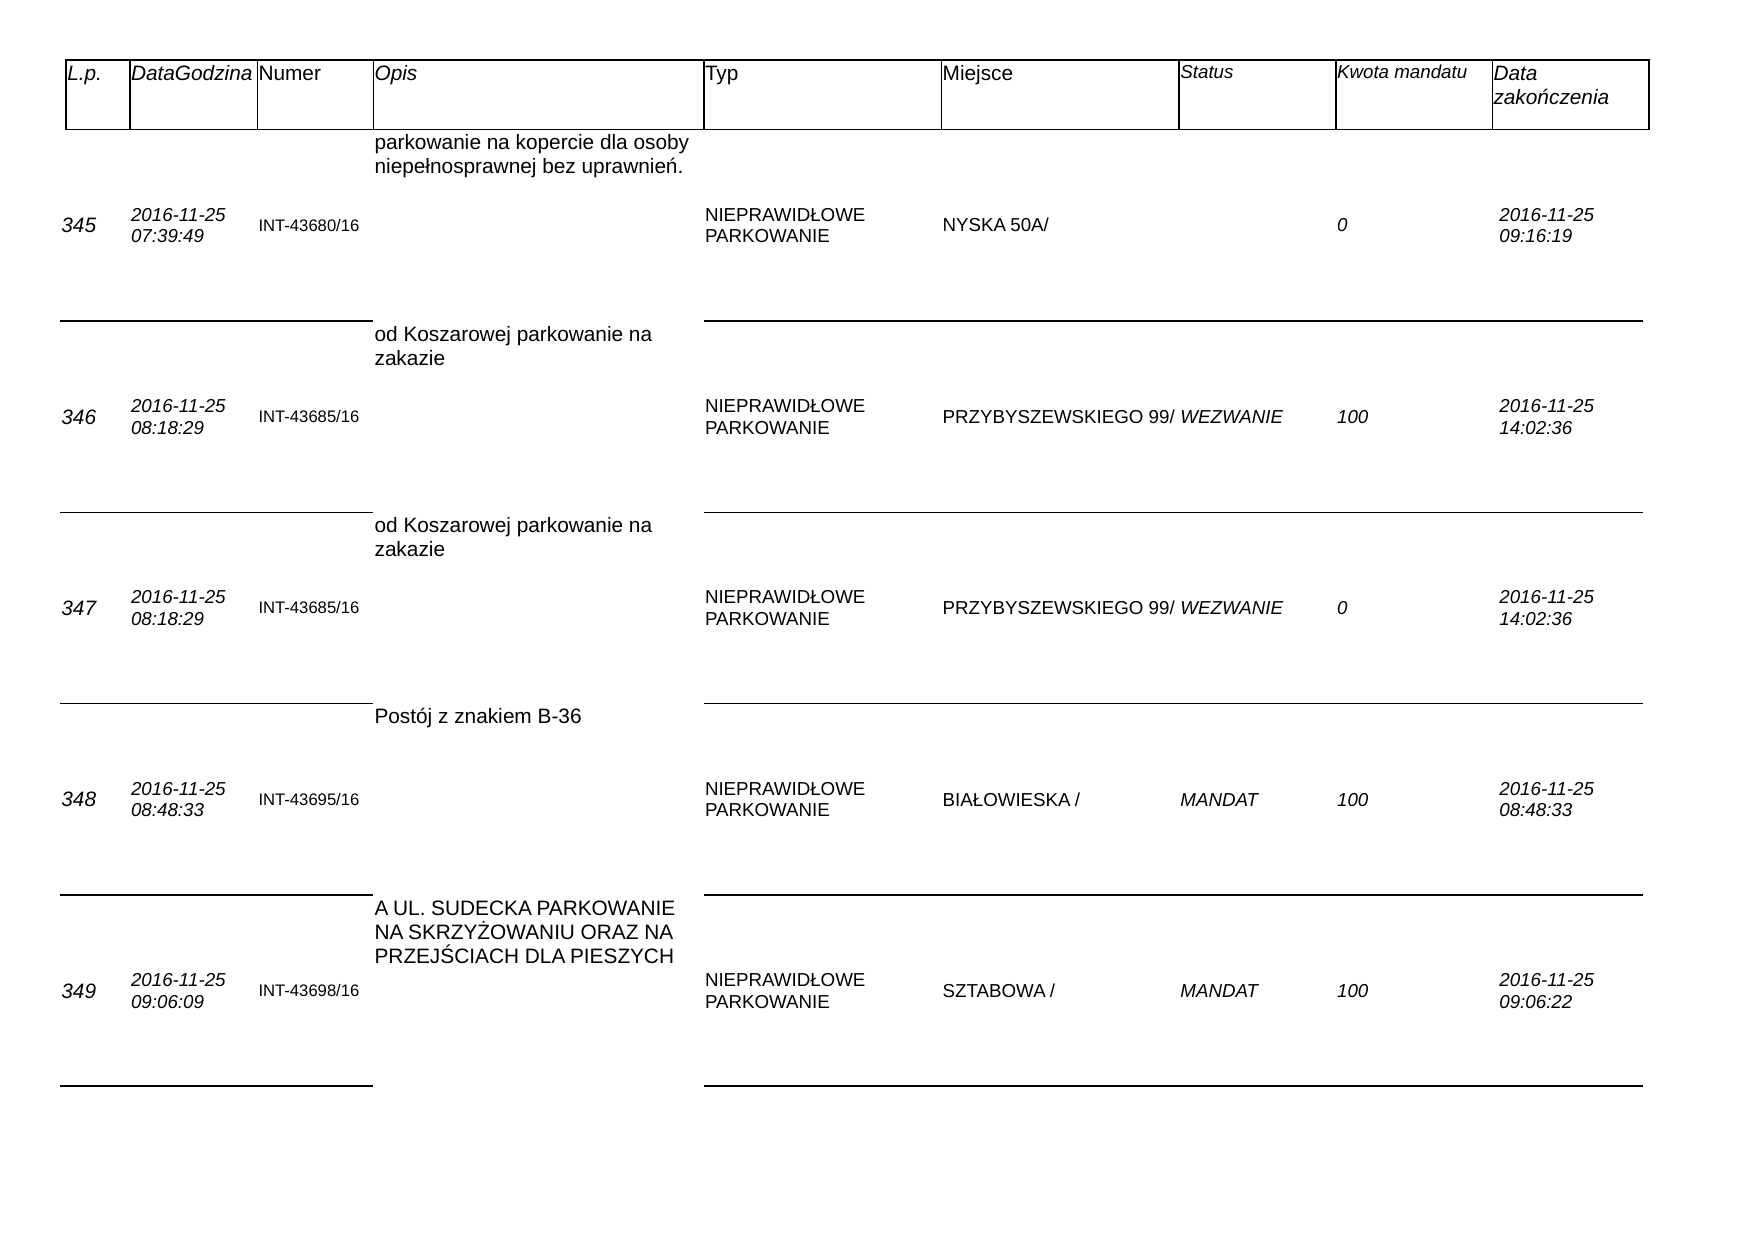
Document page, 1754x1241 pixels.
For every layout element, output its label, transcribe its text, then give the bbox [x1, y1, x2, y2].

table_header Kwota mandatu [1337, 61, 1492, 129]
table_cell 100 [1336, 322, 1498, 511]
table_cell NYSKA 50A/ [941, 130, 1179, 320]
table_header DataGodzina [131, 61, 257, 129]
table_cell 0 [1336, 513, 1498, 703]
table_header [60, 59, 65, 129]
table_cell 2016-11-25 08:48:33 [1498, 704, 1643, 894]
table_cell [1643, 320, 1649, 511]
table_cell 100 [1336, 704, 1498, 894]
table_header Typ [705, 61, 941, 129]
table_header L.p. [67, 61, 129, 129]
table_cell [1643, 130, 1649, 320]
table_cell 2016-11-25 14:02:36 [1498, 322, 1643, 511]
table_cell 346 [60, 322, 130, 511]
table_cell 2016-11-25 09:06:09 [130, 896, 257, 1085]
table_cell 2016-11-25 09:06:22 [1498, 896, 1643, 1085]
table_cell MANDAT [1179, 704, 1336, 894]
table_cell 347 [60, 513, 130, 703]
table_cell 2016-11-25 08:48:33 [130, 704, 257, 894]
table_cell 348 [60, 704, 130, 894]
table_cell PRZYBYSZEWSKIEGO 99/ [941, 322, 1179, 511]
table_cell INT-43685/16 [257, 513, 373, 703]
table_header Miejsce [942, 61, 1178, 129]
table_cell 2016-11-25 09:16:19 [1498, 130, 1643, 320]
table_cell MANDAT [1179, 896, 1336, 1085]
table_cell PRZYBYSZEWSKIEGO 99/ [941, 513, 1179, 703]
table_cell 345 [60, 129, 130, 320]
table_cell WEZWANIE [1179, 322, 1336, 511]
table_cell SZTABOWA / [941, 896, 1179, 1085]
table_cell Postój z znakiem B-36 [373, 703, 704, 894]
table_cell NIEPRAWIDŁOWE PARKOWANIE [704, 322, 941, 511]
table_cell INT-43680/16 [257, 130, 373, 320]
table_cell [1179, 130, 1336, 320]
table_cell NIEPRAWIDŁOWE PARKOWANIE [704, 896, 941, 1085]
table_cell NIEPRAWIDŁOWE PARKOWANIE [704, 130, 941, 320]
table_cell 2016-11-25 08:18:29 [130, 322, 257, 511]
table_cell 2016-11-25 08:18:29 [130, 513, 257, 703]
table_cell [1643, 511, 1649, 703]
table_cell [1643, 894, 1649, 1085]
table_cell NIEPRAWIDŁOWE PARKOWANIE [704, 704, 941, 894]
table_header Opis [374, 61, 703, 129]
table_cell NIEPRAWIDŁOWE PARKOWANIE [704, 513, 941, 703]
table_cell 100 [1336, 896, 1498, 1085]
table_cell od Koszarowej parkowanie na zakazie [373, 320, 704, 511]
table_cell parkowanie na kopercie dla osoby niepełnosprawnej bez uprawnień. [373, 130, 704, 320]
table_cell [1643, 703, 1649, 894]
table_cell INT-43685/16 [257, 322, 373, 511]
table_cell od Koszarowej parkowanie na zakazie [373, 511, 704, 703]
table_cell WEZWANIE [1179, 513, 1336, 703]
table_cell 2016-11-25 14:02:36 [1498, 513, 1643, 703]
table_header Numer [258, 61, 373, 129]
table_header Status [1180, 61, 1335, 129]
table_cell 349 [60, 896, 130, 1085]
table_cell 0 [1336, 130, 1498, 320]
table_cell INT-43698/16 [257, 896, 373, 1085]
table_cell BIAŁOWIESKA / [941, 704, 1179, 894]
table_cell 2016-11-25 07:39:49 [130, 130, 257, 320]
table_header Data zakończenia [1493, 61, 1648, 129]
table_cell A UL. SUDECKA PARKOWANIE NA SKRZYŻOWANIU ORAZ NA PRZEJŚCIACH DLA PIESZYCH [373, 894, 704, 1085]
table_cell INT-43695/16 [257, 704, 373, 894]
